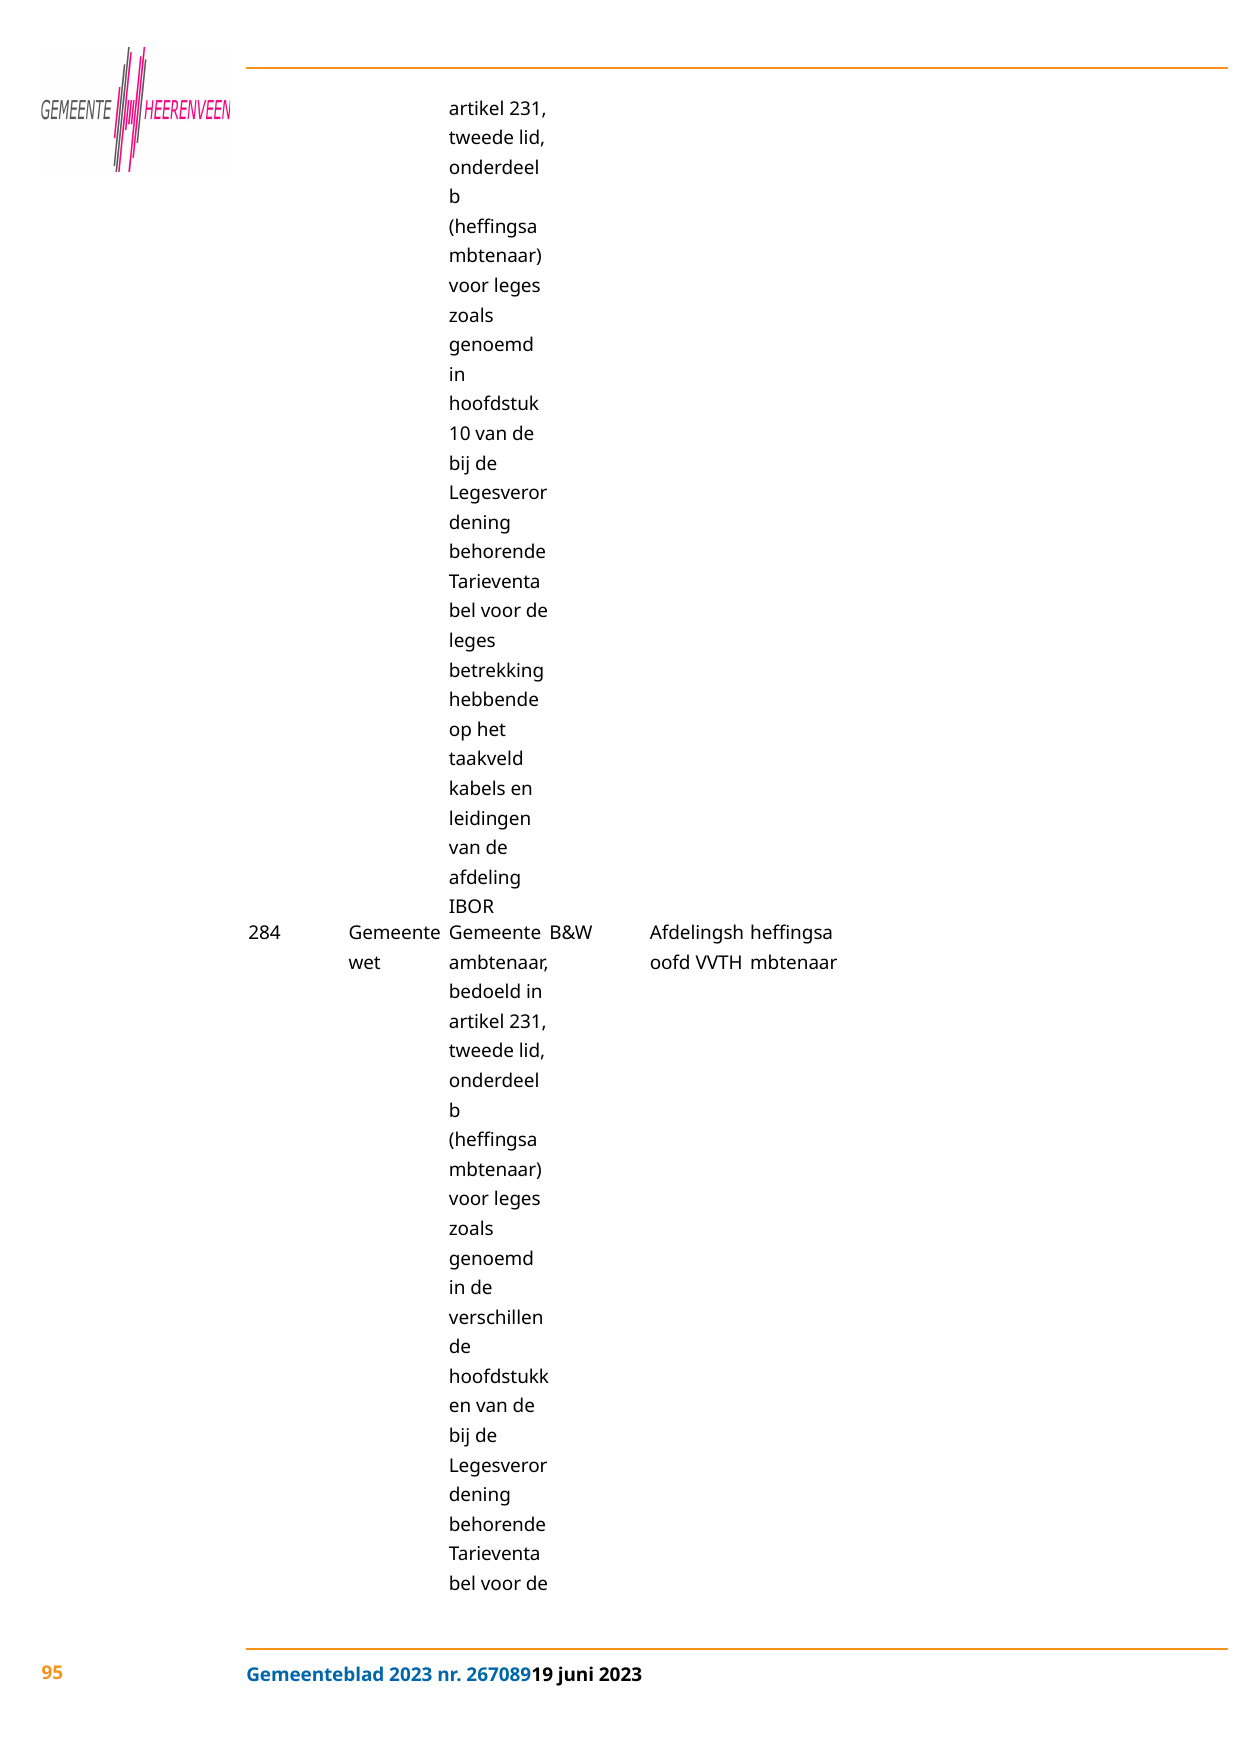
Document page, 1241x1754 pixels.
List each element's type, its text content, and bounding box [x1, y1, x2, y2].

table_cell Gemeenteambtenaar, bedoeld in artikel 231, tweede lid, onderdeel b (heffingsambtenaar) voor leges zoals genoemd in de verschillende hoofdstukken van de bij de Legesverordening behorende Tarieventabel voor de [449, 919, 549, 1596]
picture [41, 47, 231, 172]
table_cell [750, 95, 850, 919]
table_cell [951, 95, 1051, 919]
table_cell [650, 95, 750, 919]
table_cell [850, 95, 951, 919]
table_cell [1051, 919, 1152, 1596]
table_cell [1051, 95, 1152, 919]
table_cell [951, 919, 1051, 1596]
table_cell [248, 95, 348, 919]
table_cell 284 [248, 919, 348, 1596]
table_cell [549, 95, 649, 919]
table_cell [348, 95, 449, 919]
table_cell [850, 919, 951, 1596]
table_cell Afdelingshoofd VVTH [650, 919, 750, 1596]
table_cell Gemeentewet [348, 919, 449, 1596]
table_cell artikel 231, tweede lid, onderdeel b (heffingsambtenaar) voor leges zoals genoemd in hoofdstuk 10 van de bij de Legesverordening behorende Tarieventabel voor de leges betrekking hebbende op het taakveld kabels en leidingen van de afdeling IBOR [449, 95, 549, 919]
table_cell heffingsambtenaar [750, 919, 850, 1596]
table_cell B&W [549, 919, 649, 1596]
